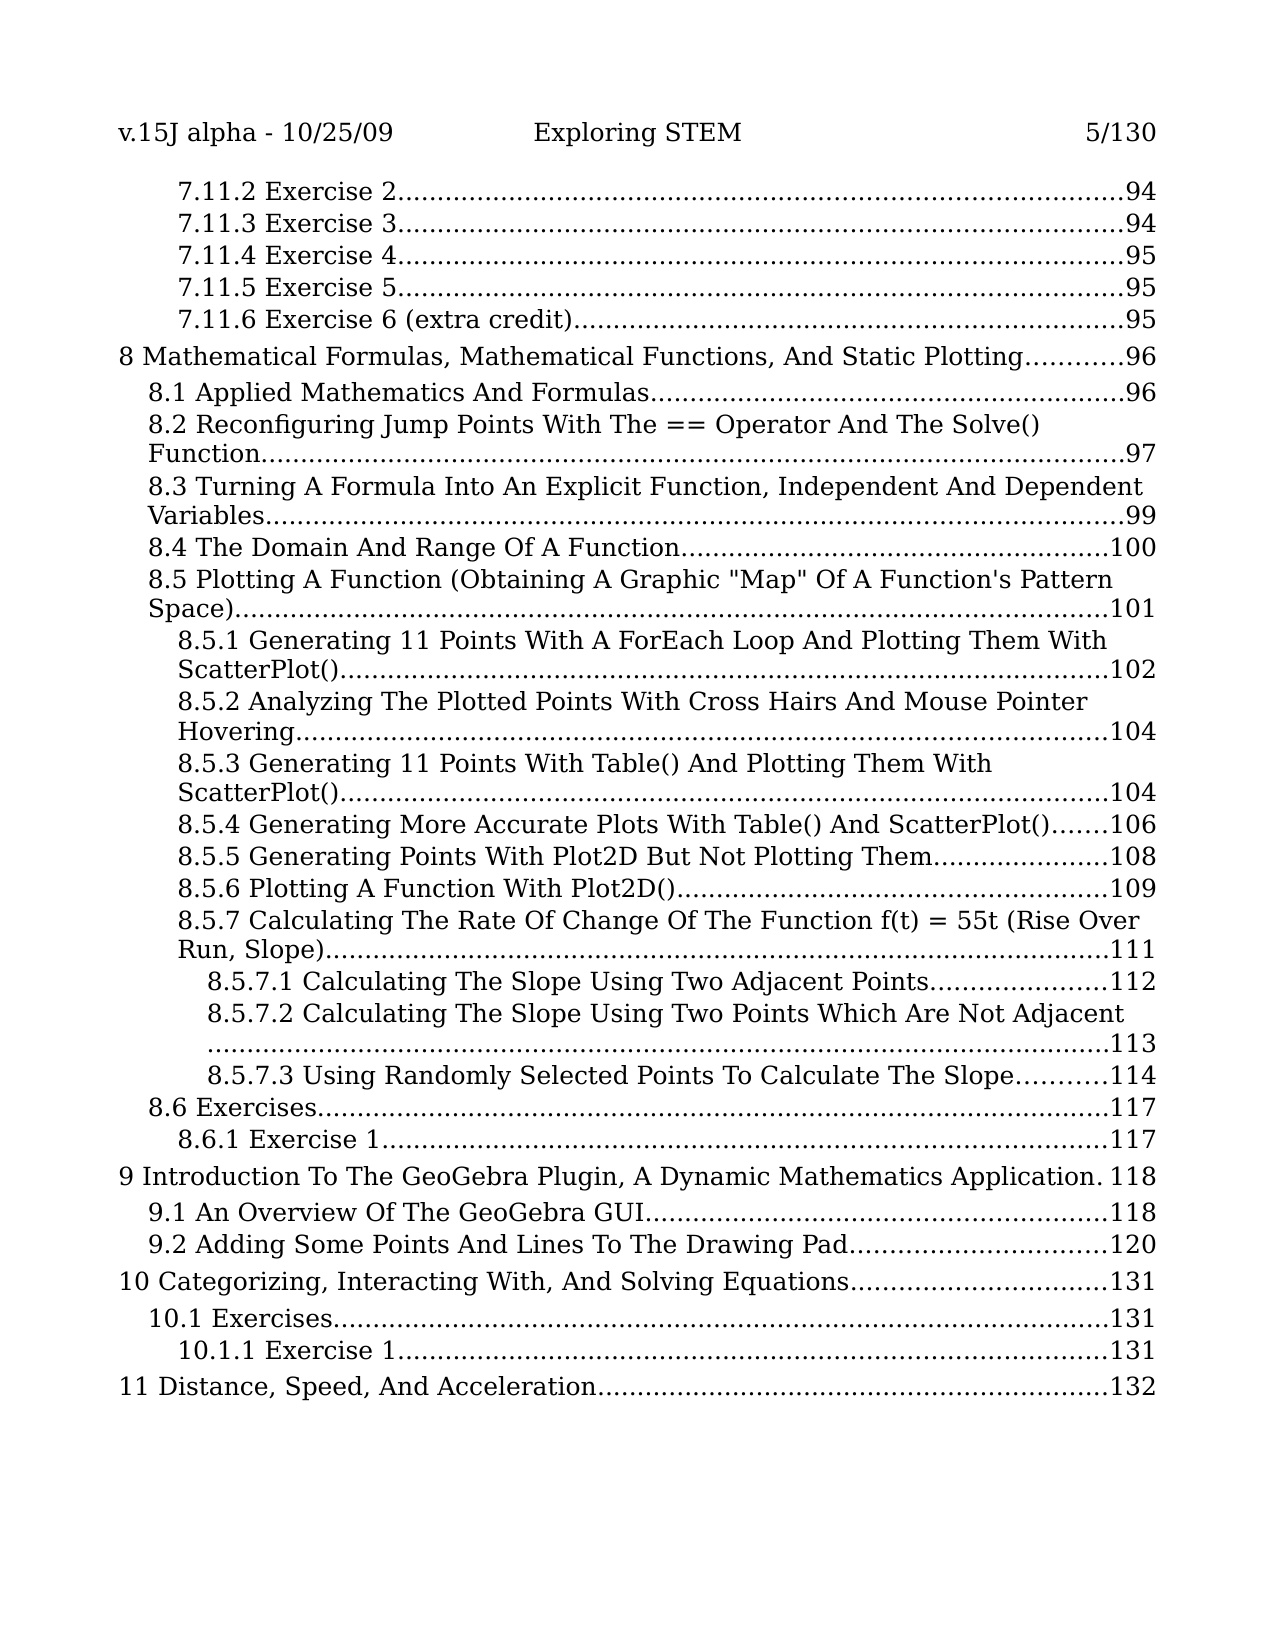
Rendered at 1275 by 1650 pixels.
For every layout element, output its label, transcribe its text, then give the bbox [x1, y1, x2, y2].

text 8.6 Exercises 117 [148, 1093, 1157, 1122]
text 8.6.1 Exercise 1 117 [177, 1125, 1157, 1154]
text 7.11.2 Exercise 2 94 [177, 177, 1157, 206]
text 8.5.4 Generating More Accurate Plots With Table() And ScatterPlot() 106 [177, 810, 1157, 839]
text 8.3 Turning A Formula Into An Explicit Function, Independent And Dependent Variables 99 [148, 472, 1157, 530]
text 8.2 Reconfiguring Jump Points With The == Operator And The Solve() Function 97 [148, 411, 1157, 469]
text 10.1 Exercises 131 [148, 1304, 1157, 1333]
text 9 Introduction To The GeoGebra Plugin, A Dynamic Mathematics Application 118 [118, 1162, 1157, 1191]
text 8.5.5 Generating Points With Plot2D But Not Plotting Them 108 [177, 842, 1157, 871]
text 8.5.2 Analyzing The Plotted Points With Cross Hairs And Mouse Pointer Hovering 104 [177, 688, 1157, 746]
text 9.1 An Overview Of The GeoGebra GUI 118 [148, 1198, 1157, 1228]
text 8.5 Plotting A Function (Obtaining A Graphic "Map" Of A Function's Pattern Space) 101 [148, 565, 1157, 623]
text 8.5.1 Generating 11 Points With A ForEach Loop And Plotting Them With ScatterPlot() 102 [177, 626, 1157, 685]
text 7.11.5 Exercise 5 95 [177, 273, 1157, 302]
text 8.1 Applied Mathematics And Formulas 96 [148, 378, 1157, 408]
text 8.5.7.2 Calculating The Slope Using Two Points Which Are Not Adjacent 113 [207, 1000, 1157, 1058]
text 7.11.6 Exercise 6 (extra credit) 95 [177, 305, 1157, 334]
text 8.4 The Domain And Range Of A Function 100 [148, 533, 1157, 562]
text 8.5.6 Plotting A Function With Plot2D() 109 [177, 874, 1157, 903]
text 11 Distance, Speed, And Acceleration 132 [118, 1373, 1157, 1402]
text 9.2 Adding Some Points And Lines To The Drawing Pad 120 [148, 1231, 1157, 1260]
text 8.5.7.3 Using Randomly Selected Points To Calculate The Slope 114 [207, 1061, 1157, 1090]
text 8.5.3 Generating 11 Points With Table() And Plotting Them With ScatterPlot() 104 [177, 749, 1157, 807]
text 10 Categorizing, Interacting With, And Solving Equations 131 [118, 1267, 1157, 1296]
text 8.5.7 Calculating The Rate Of Change Of The Function f(t) = 55t (Rise Over Run, Slope) 111 [177, 906, 1157, 965]
text 7.11.3 Exercise 3 94 [177, 209, 1157, 238]
text 10.1.1 Exercise 1 131 [177, 1336, 1157, 1365]
text 8 Mathematical Formulas, Mathematical Functions, And Static Plotting 96 [118, 342, 1157, 371]
text 8.5.7.1 Calculating The Slope Using Two Adjacent Points 112 [207, 968, 1157, 997]
text 7.11.4 Exercise 4 95 [177, 241, 1157, 270]
